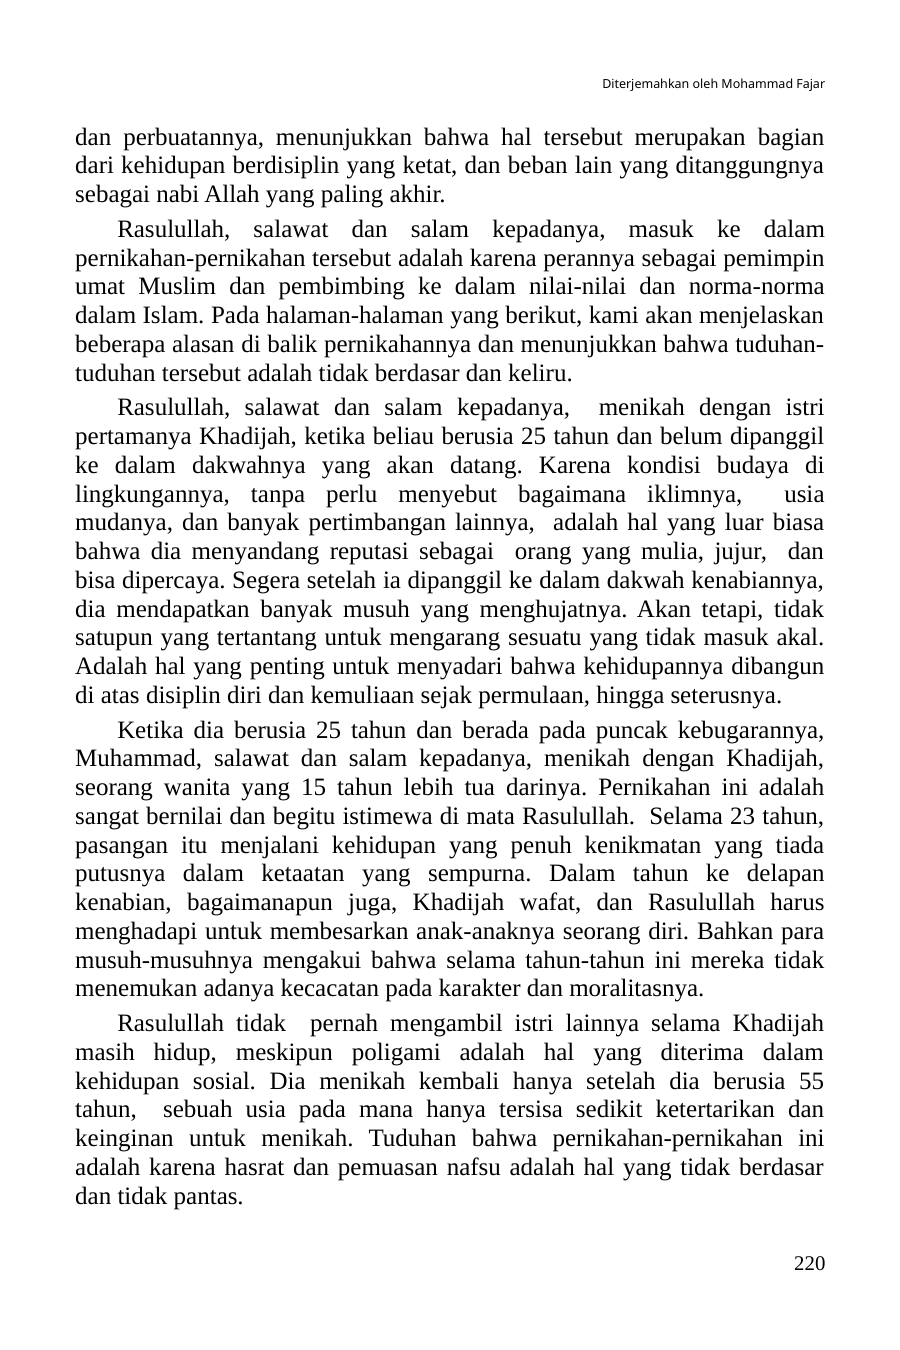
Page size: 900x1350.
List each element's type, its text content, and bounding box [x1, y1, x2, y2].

text Rasulullah, salawat dan salam kepadanya, masuk ke dalam pernikahan-pernikahan tersebut adalah karena perannya sebagai pemimpin umat Muslim dan pembimbing ke dalam nilai-nilai dan norma-norma dalam Islam. Pada halaman-halaman yang berikut, kami akan menjelaskan beberapa alasan di balik pernikahannya dan menunjukkan bahwa tuduhan-tuduhan tersebut adalah tidak berdasar dan keliru. [75, 214, 825, 386]
text dan perbuatannya, menunjukkan bahwa hal tersebut merupakan bagian dari kehidupan berdisiplin yang ketat, dan beban lain yang ditanggungnya sebagai nabi Allah yang paling akhir. [75, 122, 825, 208]
text Ketika dia berusia 25 tahun dan berada pada puncak kebugarannya, Muhammad, salawat dan salam kepadanya, menikah dengan Khadijah, seorang wanita yang 15 tahun lebih tua darinya. Pernikahan ini adalah sangat bernilai dan begitu istimewa di mata Rasulullah. Selama 23 tahun, pasangan itu menjalani kehidupan yang penuh kenikmatan yang tiada putusnya dalam ketaatan yang sempurna. Dalam tahun ke delapan kenabian, bagaimanapun juga, Khadijah wafat, dan Rasulullah harus menghadapi untuk membesarkan anak-anaknya seorang diri. Bahkan para musuh-musuhnya mengakui bahwa selama tahun-tahun ini mereka tidak menemukan adanya kecacatan pada karakter dan moralitasnya. [75, 715, 825, 1002]
text Rasulullah tidak pernah mengambil istri lainnya selama Khadijah masih hidup, meskipun poligami adalah hal yang diterima dalam kehidupan sosial. Dia menikah kembali hanya setelah dia berusia 55 tahun, sebuah usia pada mana hanya tersisa sedikit ketertarikan dan keinginan untuk menikah. Tuduhan bahwa pernikahan-pernikahan ini adalah karena hasrat dan pemuasan nafsu adalah hal yang tidak berdasar dan tidak pantas. [75, 1008, 825, 1209]
text Rasulullah, salawat dan salam kepadanya, menikah dengan istri pertamanya Khadijah, ketika beliau berusia 25 tahun dan belum dipanggil ke dalam dakwahnya yang akan datang. Karena kondisi budaya di lingkungannya, tanpa perlu menyebut bagaimana iklimnya, usia mudanya, dan banyak pertimbangan lainnya, adalah hal yang luar biasa bahwa dia menyandang reputasi sebagai orang yang mulia, jujur, dan bisa dipercaya. Segera setelah ia dipanggil ke dalam dakwah kenabiannya, dia mendapatkan banyak musuh yang menghujatnya. Akan tetapi, tidak satupun yang tertantang untuk mengarang sesuatu yang tidak masuk akal. Adalah hal yang penting untuk menyadari bahwa kehidupannya dibangun di atas disiplin diri dan kemuliaan sejak permulaan, hingga seterusnya. [75, 392, 825, 709]
